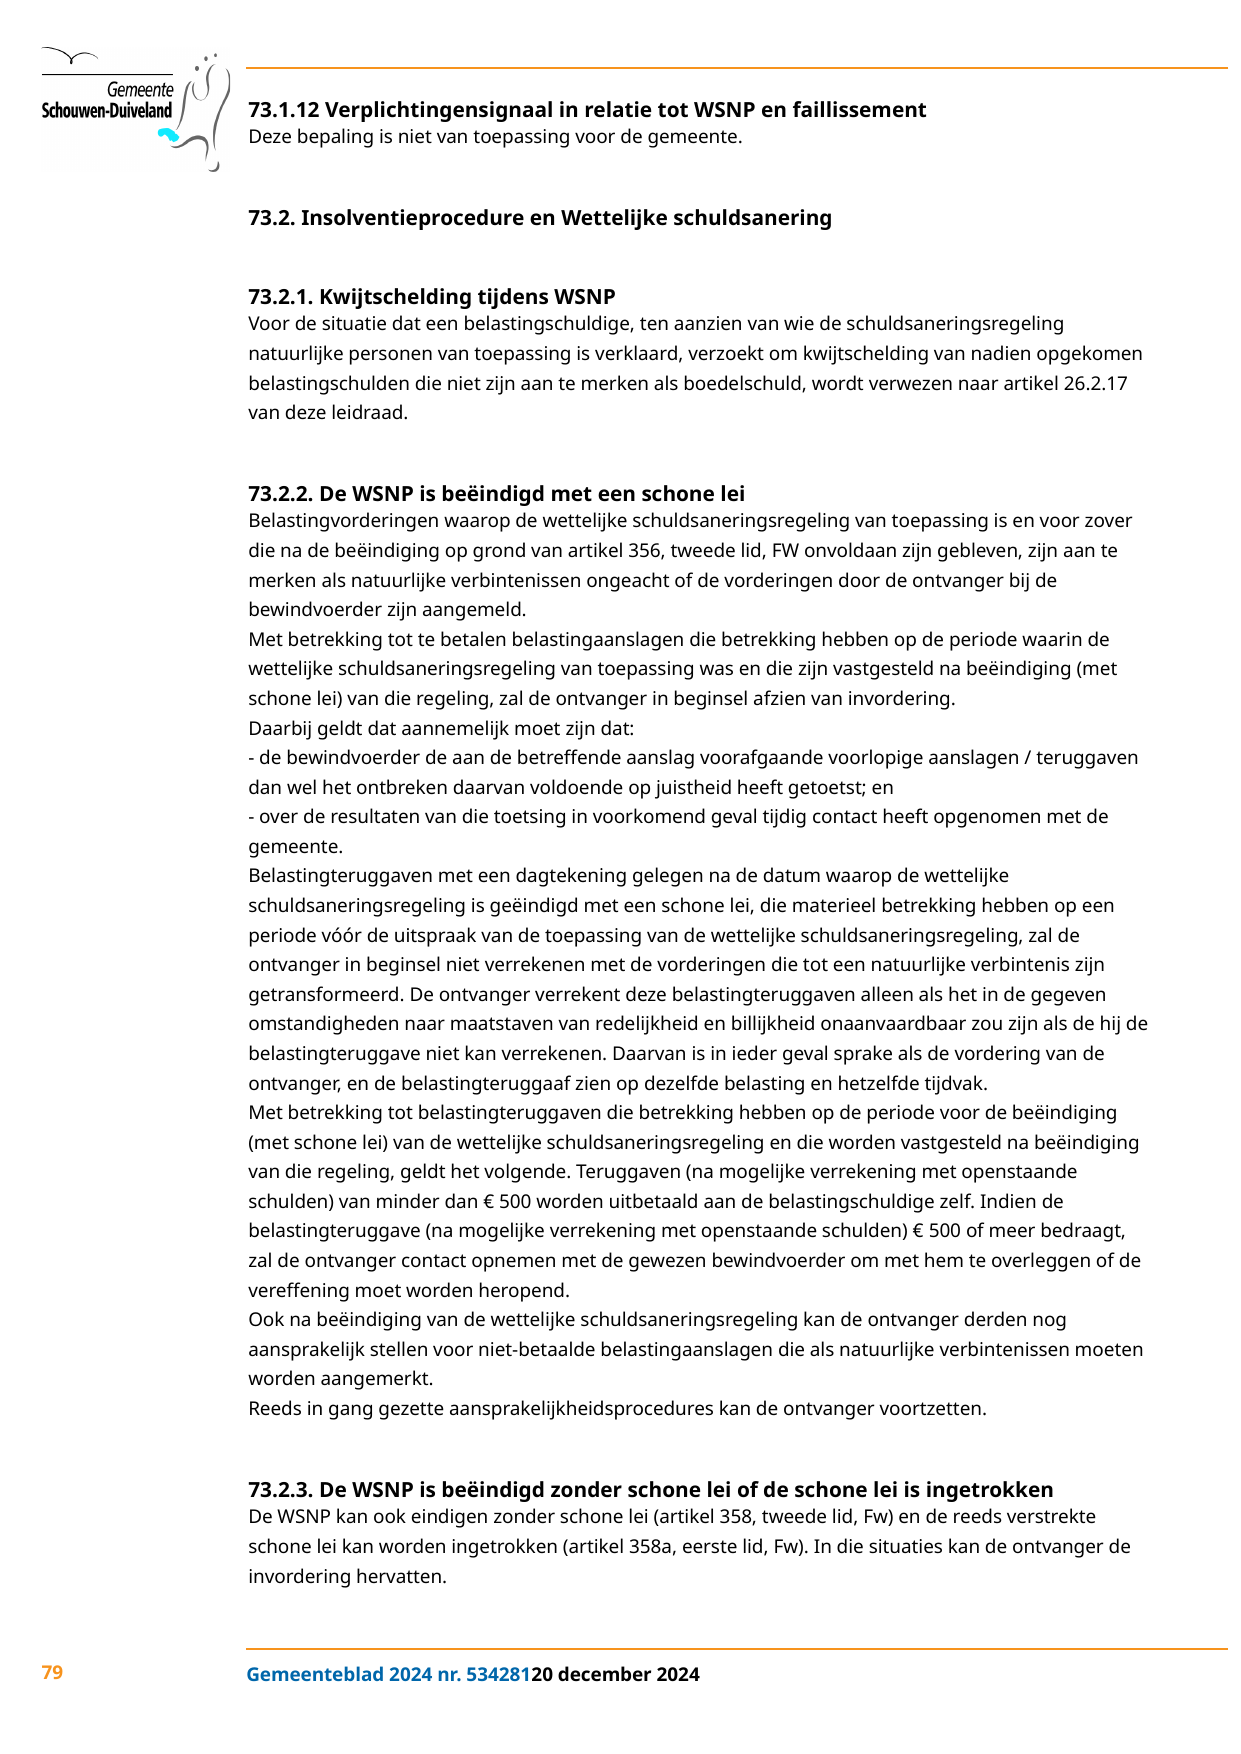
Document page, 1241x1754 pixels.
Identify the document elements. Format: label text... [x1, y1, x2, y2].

text Voor de situatie dat een belastingschuldige, ten aanzien van wie de schuldsaneringsregeling natuurlijke personen van toepassing is verklaard, verzoekt om kwijtschelding van nadien opgekomen belastingschulden die niet zijn aan te merken als boedelschuld, wordt verwezen naar artikel 26.2.17 van deze leidraad. [248, 311, 1152, 425]
text Ook na beëindiging van de wettelijke schuldsaneringsregeling kan de ontvanger derden nog aansprakelijk stellen voor niet-betaalde belastingaanslagen die als natuurlijke verbintenissen moeten worden aangemerkt. [248, 1306, 1152, 1391]
text Deze bepaling is niet van toepassing voor de gemeente. [248, 123, 1152, 149]
text Reeds in gang gezette aansprakelijkheidsprocedures kan de ontvanger voortzetten. [248, 1395, 1152, 1421]
text 73.2.1. Kwijtschelding tijdens WSNP [248, 282, 1152, 311]
text 73.1.12 Verplichtingensignaal in relatie tot WSNP en faillissement [248, 95, 1152, 123]
text Met betrekking tot te betalen belastingaanslagen die betrekking hebben op de periode waarin de wettelijke schuldsaneringsregeling van toepassing was en die zijn vastgesteld na beëindiging (met schone lei) van die regeling, zal de ontvanger in beginsel afzien van invordering. [248, 626, 1152, 711]
text 73.2. Insolventieprocedure en Wettelijke schuldsanering [248, 203, 1152, 232]
text Met betrekking tot belastingteruggaven die betrekking hebben op de periode voor de beëindiging (met schone lei) van de wettelijke schuldsaneringsregeling en die worden vastgesteld na beëindiging van die regeling, geldt het volgende. Teruggaven (na mogelijke verrekening met openstaande schulden) van minder dan € 500 worden uitbetaald aan de belastingschuldige zelf. Indien de belastingteruggave (na mogelijke verrekening met openstaande schulden) € 500 of meer bedraagt, zal de ontvanger contact opnemen met de gewezen bewindvoerder om met hem te overleggen of de vereffening moet worden heropend. [248, 1099, 1152, 1303]
text 73.2.2. De WSNP is beëindigd met een schone lei [248, 479, 1152, 508]
text - de bewindvoerder de aan de betreffende aanslag voorafgaande voorlopige aanslagen / teruggaven dan wel het ontbreken daarvan voldoende op juistheid heeft getoetst; en [248, 744, 1152, 800]
text - over de resultaten van die toetsing in voorkomend geval tijdig contact heeft opgenomen met de gemeente. [248, 803, 1152, 859]
text Belastingvorderingen waarop de wettelijke schuldsaneringsregeling van toepassing is en voor zover die na de beëindiging op grond van artikel 356, tweede lid, FW onvoldaan zijn gebleven, zijn aan te merken als natuurlijke verbintenissen ongeacht of de vorderingen door de ontvanger bij de bewindvoerder zijn aangemeld. [248, 508, 1152, 622]
text Daarbij geldt dat aannemelijk moet zijn dat: [248, 715, 1152, 741]
text Belastingteruggaven met een dagtekening gelegen na de datum waarop de wettelijke schuldsaneringsregeling is geëindigd met een schone lei, die materieel betrekking hebben op een periode vóór de uitspraak van de toepassing van de wettelijke schuldsaneringsregeling, zal de ontvanger in beginsel niet verrekenen met de vorderingen die tot een natuurlijke verbintenis zijn getransformeerd. De ontvanger verrekent deze belastingteruggaven alleen als het in de gegeven omstandigheden naar maatstaven van redelijkheid en billijkheid onaanvaardbaar zou zijn als de hij de belastingteruggave niet kan verrekenen. Daarvan is in ieder geval sprake als de vordering van de ontvanger, en de belastingteruggaaf zien op dezelfde belasting en hetzelfde tijdvak. [248, 863, 1152, 1096]
picture [41, 47, 231, 172]
text De WSNP kan ook eindigen zonder schone lei (artikel 358, tweede lid, Fw) en de reeds verstrekte schone lei kan worden ingetrokken (artikel 358a, eerste lid, Fw). In die situaties kan de ontvanger de invordering hervatten. [248, 1504, 1152, 1588]
text 73.2.3. De WSNP is beëindigd zonder schone lei of de schone lei is ingetrokken [248, 1475, 1152, 1504]
